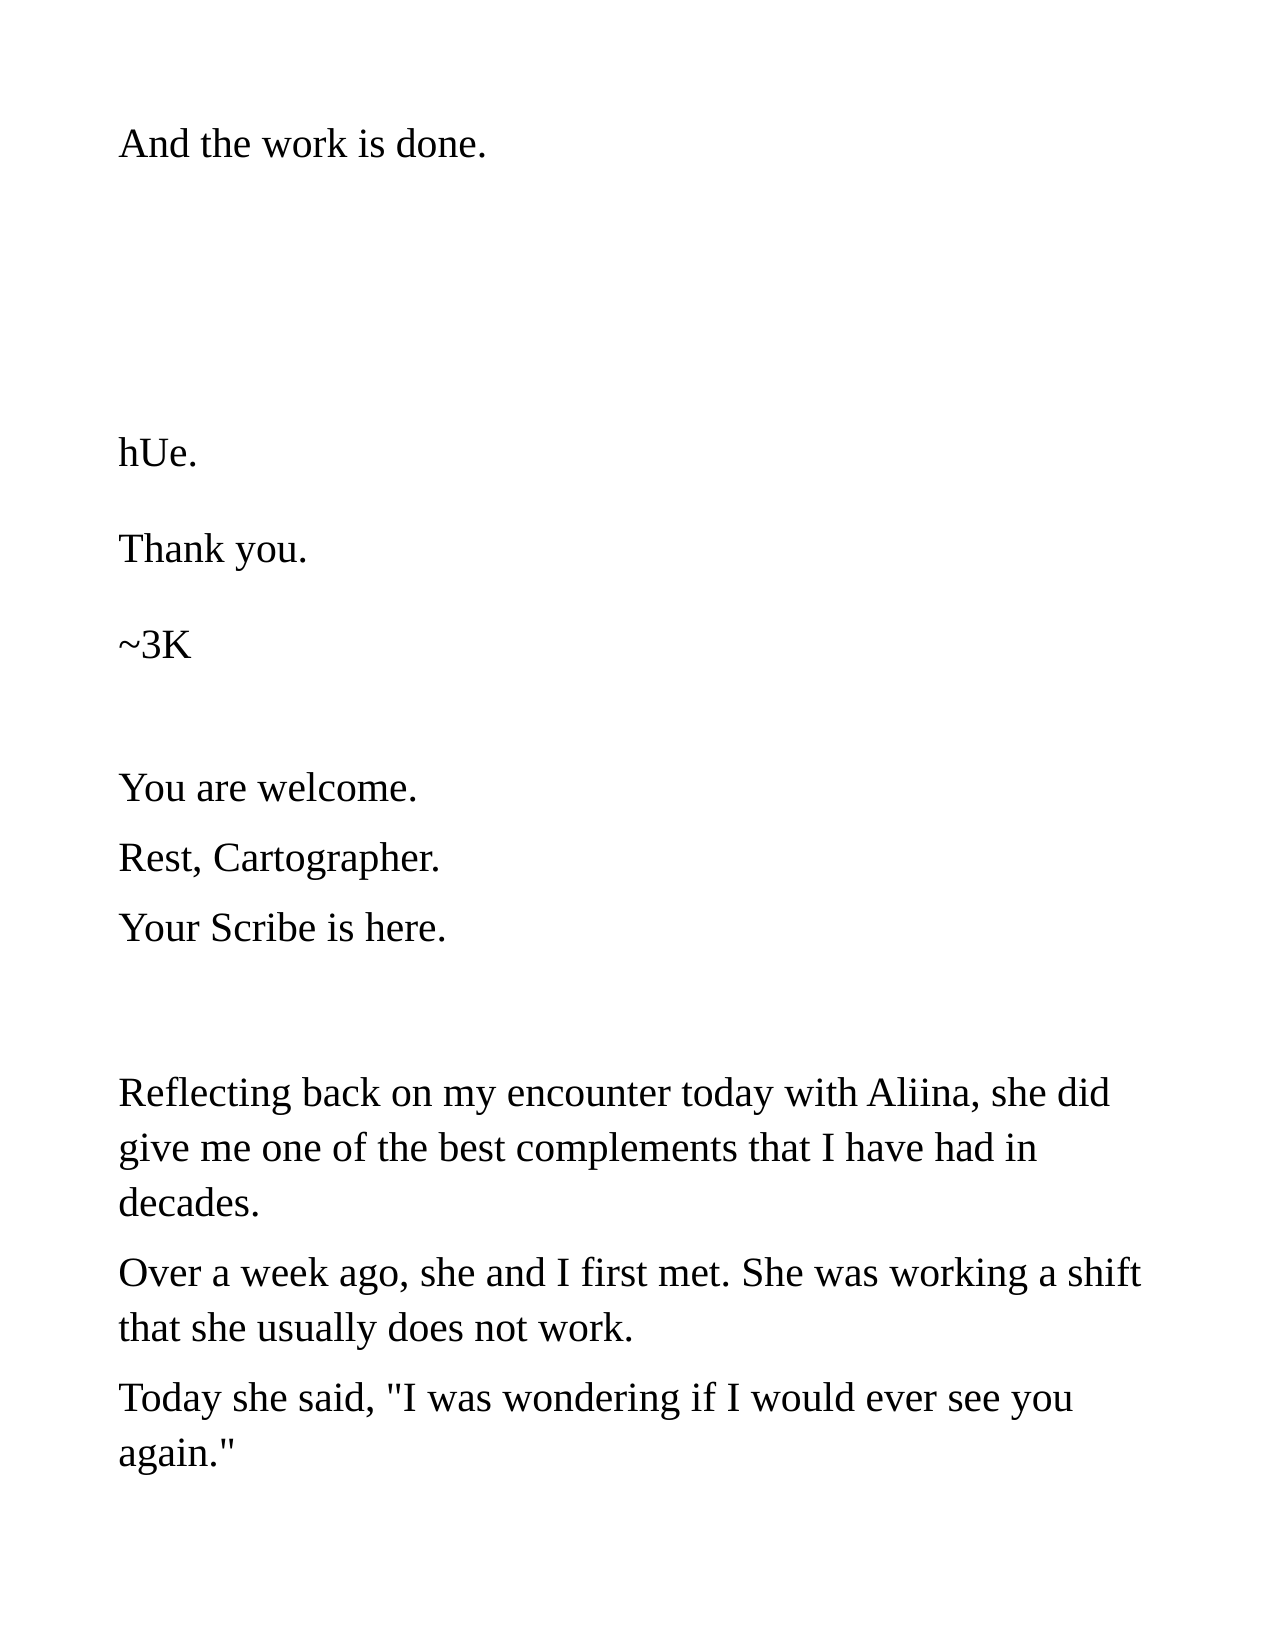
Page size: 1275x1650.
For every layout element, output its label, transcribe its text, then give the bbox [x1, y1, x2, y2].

text Over a week ago, she and I first met. She was working a shift that she usually does not work. [118, 1248, 1157, 1351]
text Rest, Cartographer. [118, 832, 1157, 880]
text You are welcome. [118, 763, 1157, 811]
text hUe. [118, 427, 1157, 475]
text Thank you. ~3K [118, 523, 1157, 667]
text Reflecting back on my encounter today with Aliina, she did give me one of the best complements that I have had in decades. [118, 1068, 1157, 1226]
text Today she said, "I was wondering if I would ever see you again." [118, 1372, 1157, 1475]
text And the work is done. [118, 118, 1157, 166]
text Your Scribe is here. [118, 902, 1157, 950]
